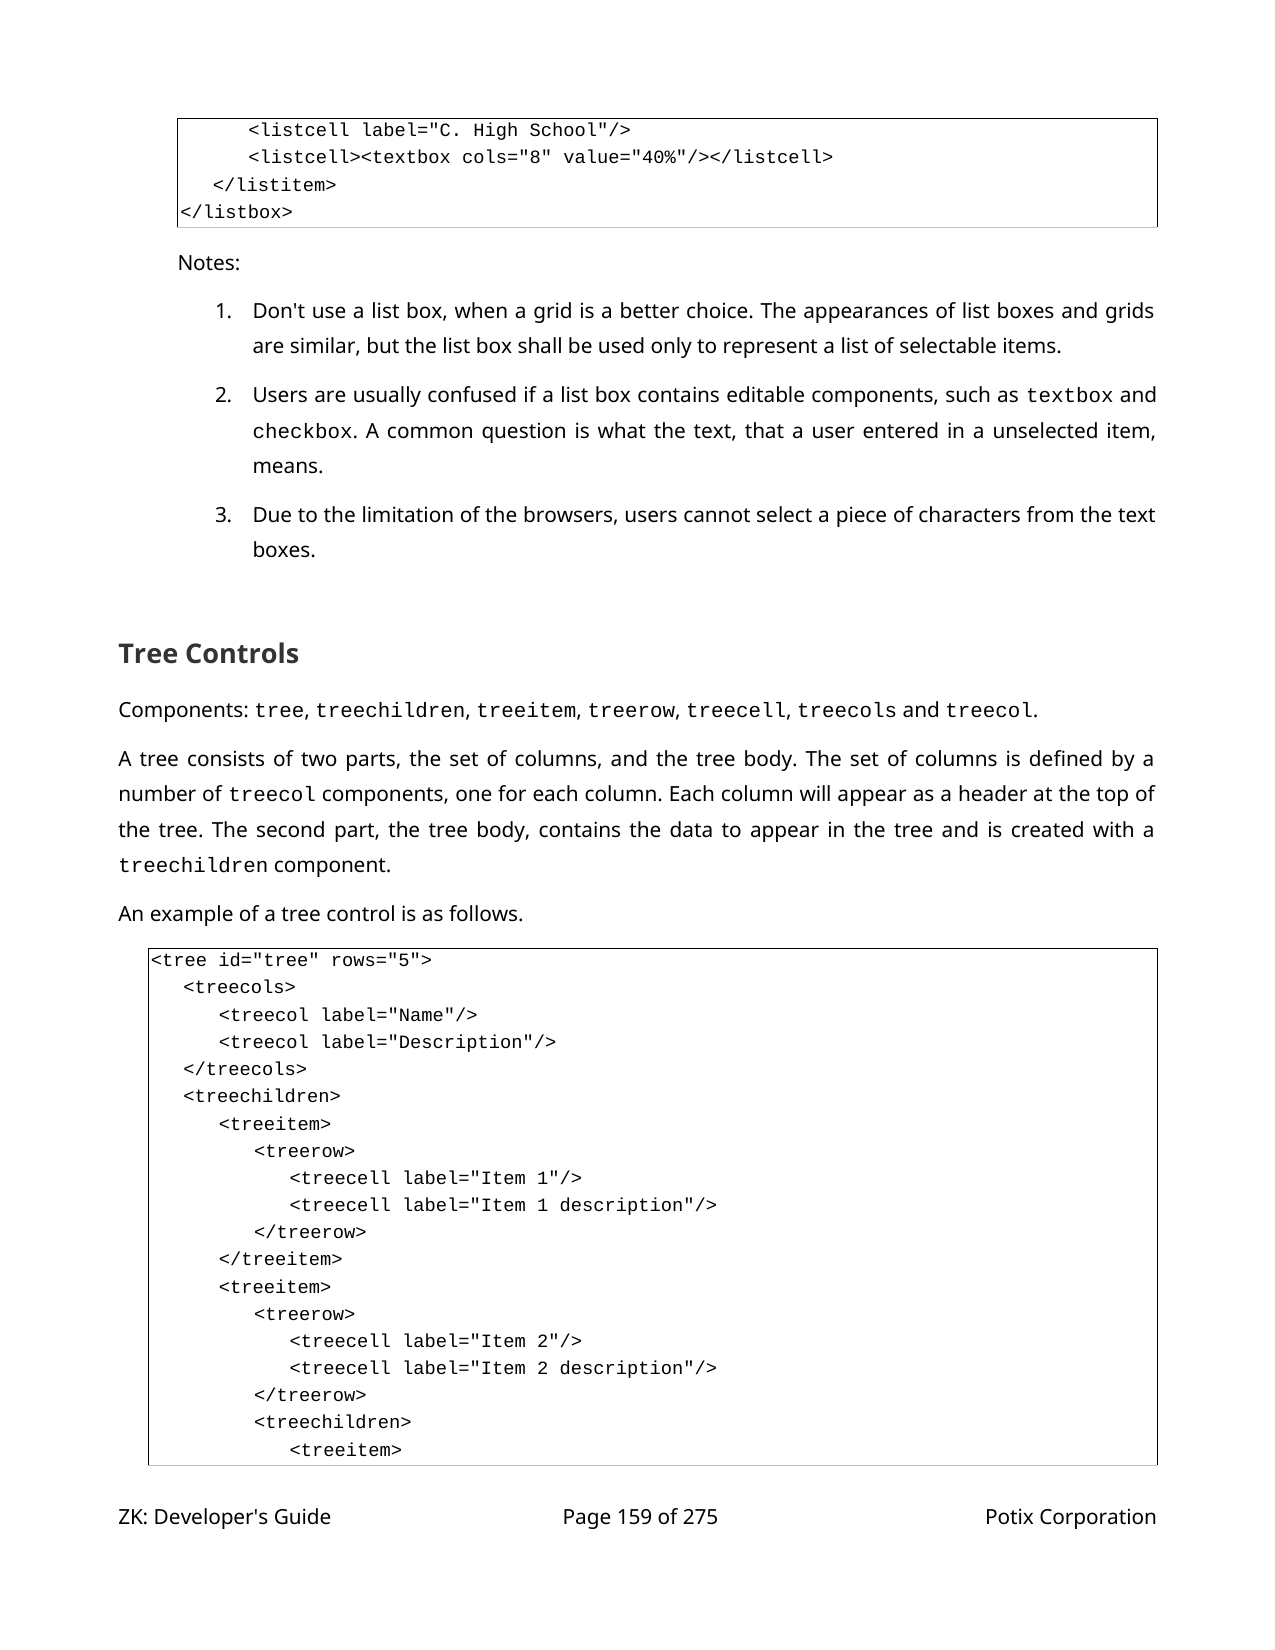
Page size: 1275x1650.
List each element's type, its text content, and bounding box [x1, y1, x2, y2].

text </treeitem> [149, 1247, 1157, 1272]
text </treerow> [149, 1383, 1157, 1407]
text A tree consists of two parts, the set of columns, and the tree body. The set of columns is defined by a number of treecol components, one for each column. Each column will appear as a header at the top of the tree. The second part, the tree body, contains the data to appear in the tree and is created with a treechildren component. [118, 744, 1157, 879]
text <treerow> [149, 1302, 1157, 1326]
text <treeitem> [149, 1438, 1157, 1465]
subtitle Tree Controls [118, 635, 1157, 671]
list Users are usually confused if a list box contains editable components, such as textbox and checkbox. A common question is what the text, that a user entered in a unselected item, means. [215, 381, 1157, 480]
text <treeitem> [149, 1111, 1157, 1136]
text <treecell label="Item 1"/> [149, 1166, 1157, 1190]
text <treecell label="Item 2"/> [149, 1329, 1157, 1353]
list Due to the limitation of the browsers, users cannot select a piece of characters from the text boxes. [215, 500, 1157, 564]
text <treecol label="Name"/> [149, 1003, 1157, 1027]
text <tree id="tree" rows="5"> [149, 949, 1157, 972]
text <treechildren> [149, 1084, 1157, 1108]
text <treerow> [149, 1138, 1157, 1163]
text </listitem> [178, 172, 1157, 197]
text Notes: [177, 248, 1157, 276]
text <listcell><textbox cols="8" value="40%"/></listcell> [178, 145, 1157, 169]
text An example of a tree control is as follows. [118, 899, 1157, 928]
text </listbox> [178, 200, 1157, 227]
list Don't use a list box, when a grid is a better choice. The appearances of list boxes and grids are similar, but the list box shall be used only to represent a list of selectable items. [215, 296, 1157, 360]
text <treecell label="Item 1 description"/> [149, 1193, 1157, 1217]
text <treecol label="Description"/> [149, 1030, 1157, 1054]
text <treecell label="Item 2 description"/> [149, 1356, 1157, 1380]
text Components: tree, treechildren, treeitem, treerow, treecell, treecols and treecol. [118, 695, 1157, 724]
text </treerow> [149, 1220, 1157, 1244]
text </treecols> [149, 1057, 1157, 1081]
text <treecols> [149, 975, 1157, 1000]
text <treechildren> [149, 1410, 1157, 1435]
text <treeitem> [149, 1274, 1157, 1299]
text <listcell label="C. High School"/> [178, 119, 1157, 142]
